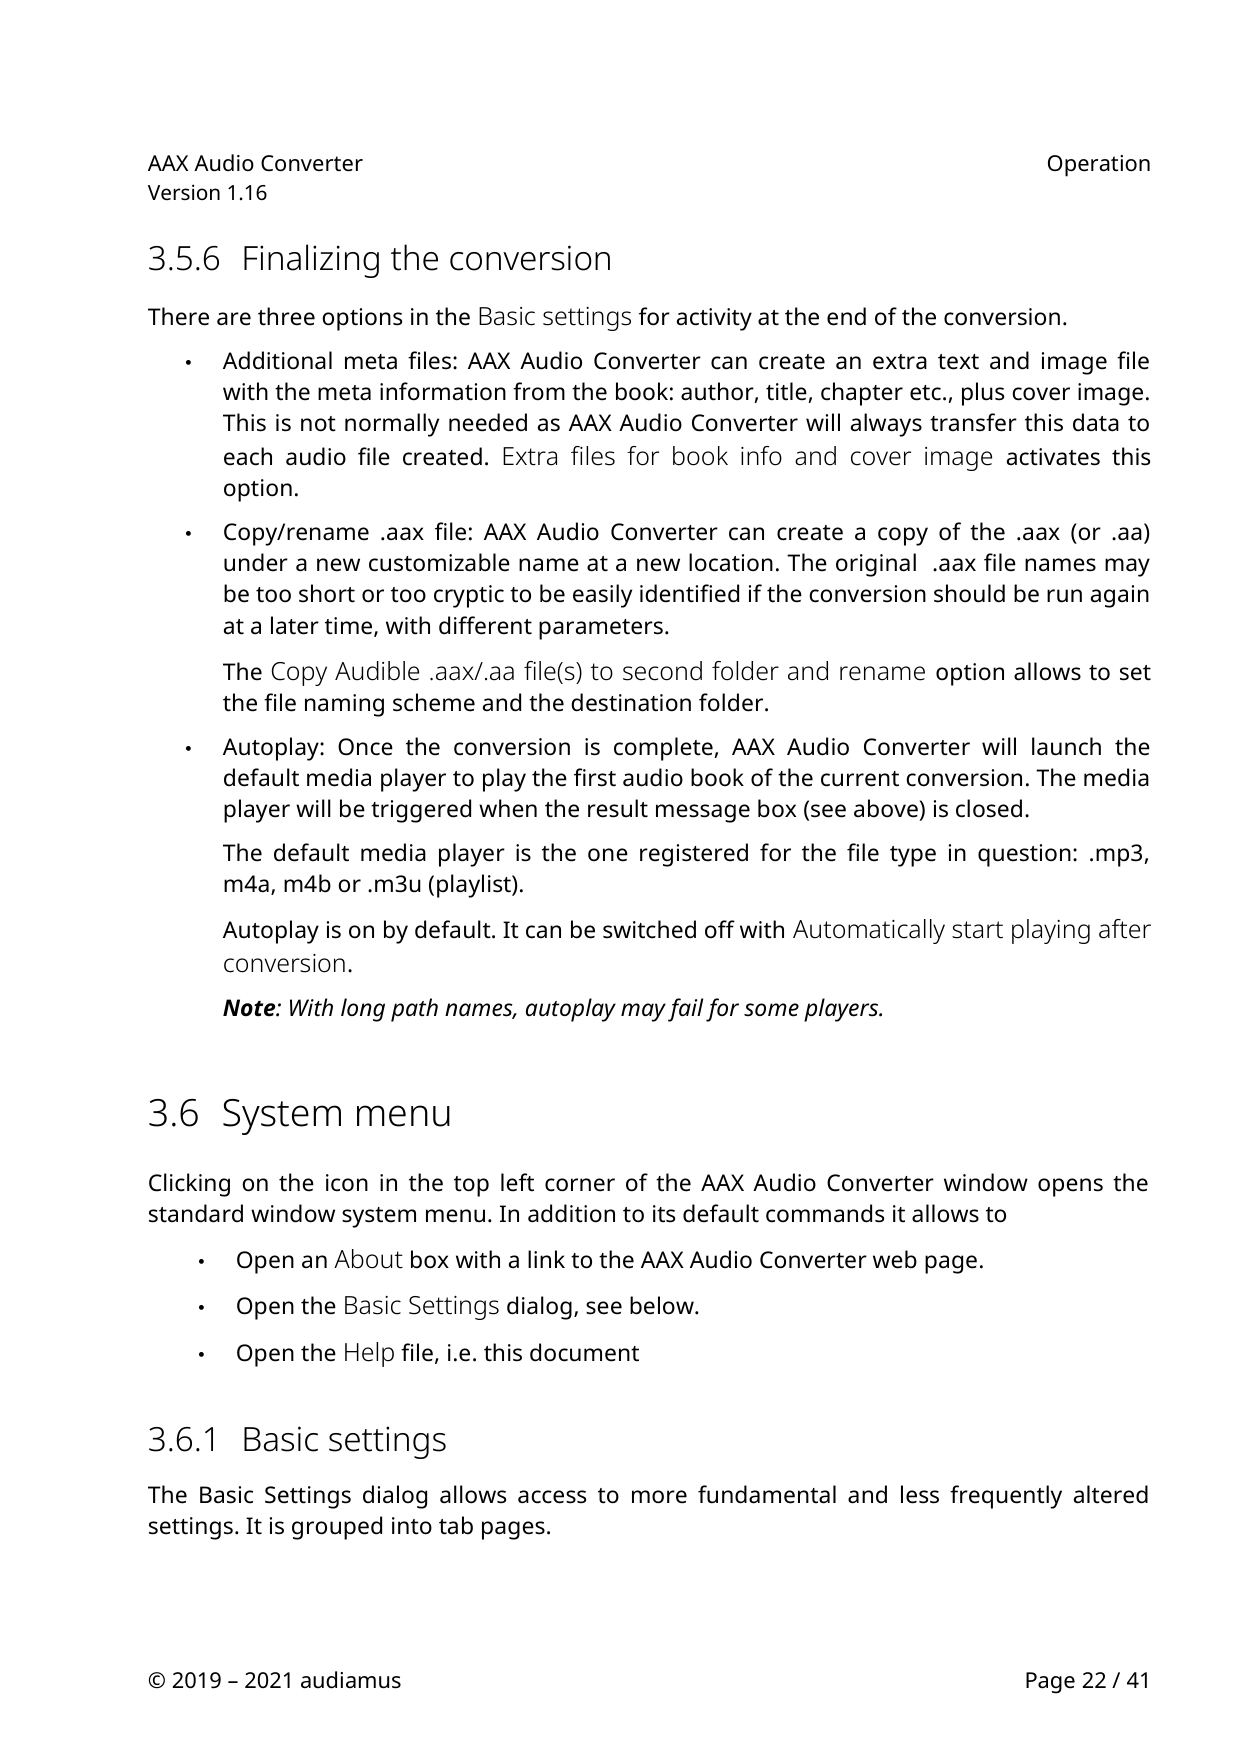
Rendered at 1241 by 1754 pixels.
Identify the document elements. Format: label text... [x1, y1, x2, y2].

text Clicking on the icon in the top left corner of the AAX Audio Converter window opens the standard window system menu. In addition to its default commands it allows to [148, 1167, 1152, 1229]
list Additional meta files: AAX Audio Converter can create an extra text and image file with the meta information from the book: author, title, chapter etc., plus cover image. This is not normally needed as AAX Audio Converter will always transfer this data to each audio file created. Extra files for book info and cover image activates this option. [185, 344, 1152, 503]
text The Basic Settings dialog allows access to more fundamental and less frequently altered settings. It is grouped into tab pages. [148, 1479, 1152, 1541]
subtitle Basic settings [148, 1416, 1152, 1461]
list Open the Help file, i.e. this document [198, 1334, 1152, 1368]
list Autoplay: Once the conversion is complete, AAX Audio Converter will launch the default media player to play the first audio book of the current conversion. The media player will be triggered when the result message box (see above) is closed. [185, 731, 1152, 825]
subtitle System menu [148, 1086, 1152, 1137]
list Copy/rename .aax file: AAX Audio Converter can create a copy of the .aax (or .aa) under a new customizable name at a new location. The original .aax file names may be too short or too cryptic to be easily identified if the conversion should be run again at a later time, with different parameters. [185, 516, 1152, 641]
list Open the Basic Settings dialog, see below. [198, 1288, 1152, 1322]
subtitle Finalizing the conversion [148, 235, 1152, 281]
list The default media player is the one registered for the file type in question: .mp3, m4a, m4b or .m3u (playlist). [185, 837, 1152, 899]
list The Copy Audible .aax/.aa file(s) to second folder and rename option allows to set the file naming scheme and the destination folder. [185, 653, 1152, 718]
list Note: With long path names, autoplay may fail for some players. [185, 992, 1152, 1023]
list Autoplay is on by default. It can be switched off with Automatically start playing after conversion. [185, 912, 1152, 980]
text There are three options in the Basic settings for activity at the end of the conversion. [148, 298, 1152, 332]
list Open an About box with a link to the AAX Audio Converter web page. [198, 1242, 1152, 1276]
